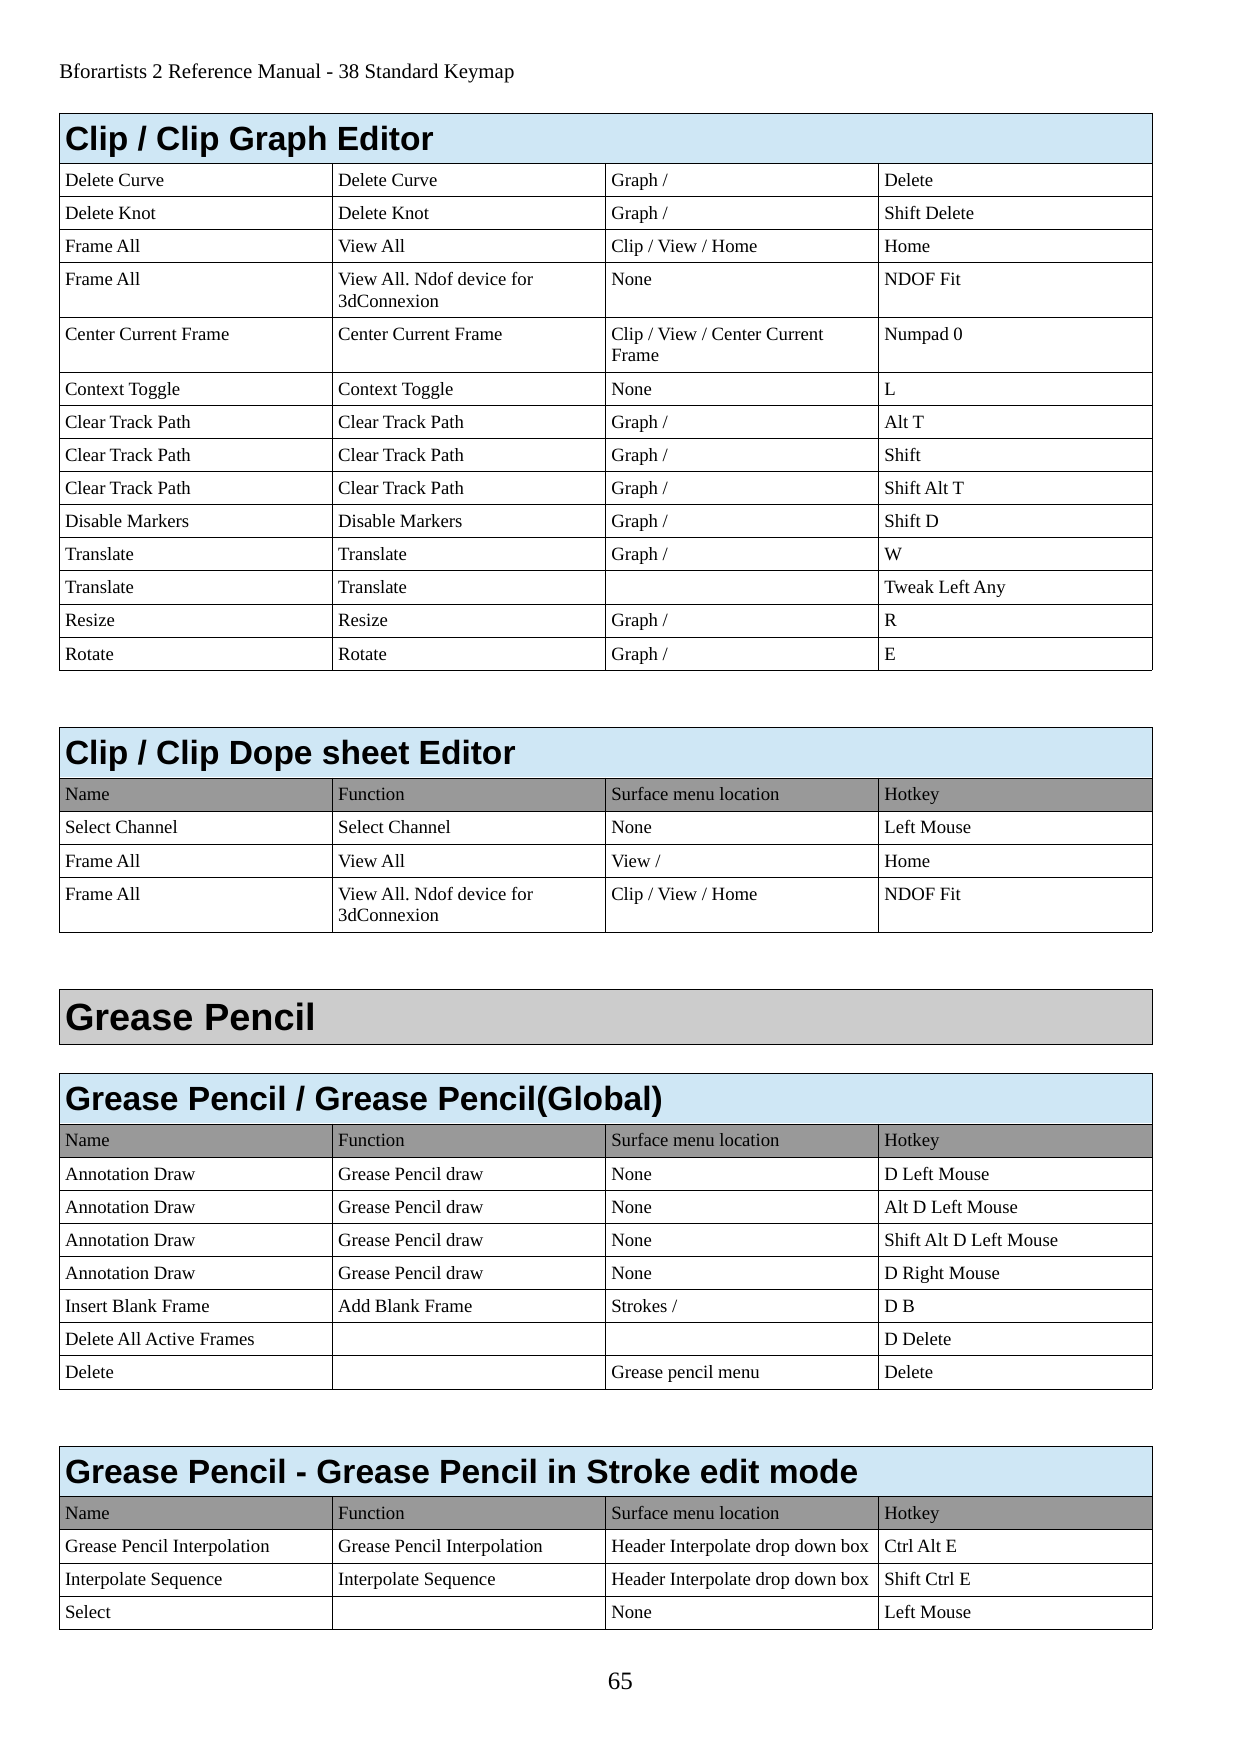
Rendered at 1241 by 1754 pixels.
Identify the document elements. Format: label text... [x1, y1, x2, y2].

table_cell Surface menu location [606, 779, 878, 811]
table_cell Left Mouse [879, 812, 1152, 844]
table_cell Name [60, 1497, 332, 1529]
table_cell Name [60, 1125, 332, 1157]
table_cell Ctrl Alt E [879, 1530, 1152, 1562]
table_cell Rotate [333, 638, 605, 670]
table_cell R [879, 605, 1152, 637]
table_cell Graph / [606, 638, 878, 670]
table_cell Shift Alt T [879, 472, 1152, 504]
table_cell Hotkey [879, 1497, 1152, 1529]
table_cell Graph / [606, 439, 878, 471]
table_cell [333, 1323, 605, 1355]
table_cell Frame All [60, 230, 332, 262]
table_cell Header Interpolate drop down box [606, 1564, 878, 1596]
table_cell View All. Ndof device for 3dConnexion [333, 878, 605, 932]
table_cell Translate [333, 538, 605, 570]
table_cell Tweak Left Any [879, 571, 1152, 603]
table_cell Context Toggle [60, 373, 332, 405]
table_cell E [879, 638, 1152, 670]
table_cell Clear Track Path [60, 406, 332, 438]
table_cell Delete Curve [60, 164, 332, 196]
table_cell Clip / View / Home [606, 230, 878, 262]
table_cell Numpad 0 [879, 318, 1152, 372]
table_cell Select [60, 1597, 332, 1629]
table_cell NDOF Fit [879, 878, 1152, 932]
table_cell D B [879, 1290, 1152, 1322]
table_cell Graph / [606, 538, 878, 570]
table_cell Interpolate Sequence [60, 1564, 332, 1596]
table_cell Graph / [606, 605, 878, 637]
table_cell Grease Pencil draw [333, 1158, 605, 1190]
table_cell Center Current Frame [333, 318, 605, 372]
table_cell Clear Track Path [333, 406, 605, 438]
table_cell Hotkey [879, 1125, 1152, 1157]
table_cell Alt D Left Mouse [879, 1191, 1152, 1223]
table_cell Clear Track Path [60, 472, 332, 504]
table_cell View / [606, 845, 878, 877]
table_cell Strokes / [606, 1290, 878, 1322]
table_cell Grease Pencil Interpolation [60, 1530, 332, 1562]
table_cell Function [333, 1125, 605, 1157]
table_cell [606, 571, 878, 603]
table_cell Annotation Draw [60, 1224, 332, 1256]
table_header Grease Pencil - Grease Pencil in Stroke edit mode [60, 1447, 1152, 1496]
table_cell [606, 1323, 878, 1355]
table_cell Shift Ctrl E [879, 1564, 1152, 1596]
table_cell Clear Track Path [60, 439, 332, 471]
table_cell Add Blank Frame [333, 1290, 605, 1322]
table_cell Rotate [60, 638, 332, 670]
table_cell None [606, 1224, 878, 1256]
table_cell Translate [60, 538, 332, 570]
table_cell Delete Curve [333, 164, 605, 196]
table_cell Clip / View / Home [606, 878, 878, 932]
table_cell Function [333, 779, 605, 811]
table_cell Resize [333, 605, 605, 637]
table_cell Left Mouse [879, 1597, 1152, 1629]
table_cell Grease pencil menu [606, 1356, 878, 1388]
table_cell Grease Pencil draw [333, 1257, 605, 1289]
table_cell Graph / [606, 505, 878, 537]
table_cell Center Current Frame [60, 318, 332, 372]
table_cell Clip / View / Center Current Frame [606, 318, 878, 372]
table_cell Name [60, 779, 332, 811]
table_cell D Right Mouse [879, 1257, 1152, 1289]
table_cell Clear Track Path [333, 439, 605, 471]
table_cell Clear Track Path [333, 472, 605, 504]
table_cell Function [333, 1497, 605, 1529]
table_cell Home [879, 845, 1152, 877]
table_cell Surface menu location [606, 1125, 878, 1157]
table_cell Frame All [60, 845, 332, 877]
table_cell Shift D [879, 505, 1152, 537]
table_cell Grease Pencil draw [333, 1224, 605, 1256]
table_cell Interpolate Sequence [333, 1564, 605, 1596]
table_cell Delete All Active Frames [60, 1323, 332, 1355]
table_cell None [606, 1158, 878, 1190]
table_cell Annotation Draw [60, 1158, 332, 1190]
table_cell Graph / [606, 164, 878, 196]
table_header Clip / Clip Dope sheet Editor [60, 728, 1152, 777]
table_cell None [606, 812, 878, 844]
table_cell Frame All [60, 263, 332, 317]
table_cell Grease Pencil Interpolation [333, 1530, 605, 1562]
table_cell None [606, 1597, 878, 1629]
table_cell Home [879, 230, 1152, 262]
table_header Grease Pencil / Grease Pencil(Global) [60, 1074, 1152, 1123]
table_cell Resize [60, 605, 332, 637]
table_cell W [879, 538, 1152, 570]
table_header Grease Pencil [60, 990, 1152, 1044]
table_cell Delete Knot [60, 197, 332, 229]
table_cell NDOF Fit [879, 263, 1152, 317]
table_cell Alt T [879, 406, 1152, 438]
table_cell Select Channel [333, 812, 605, 844]
table_cell Translate [60, 571, 332, 603]
table_cell D Left Mouse [879, 1158, 1152, 1190]
table_cell Shift [879, 439, 1152, 471]
table_cell Insert Blank Frame [60, 1290, 332, 1322]
table_cell Grease Pencil draw [333, 1191, 605, 1223]
table_cell None [606, 1257, 878, 1289]
table_header Clip / Clip Graph Editor [60, 114, 1152, 163]
table_cell Shift Alt D Left Mouse [879, 1224, 1152, 1256]
table_cell None [606, 373, 878, 405]
table_cell Header Interpolate drop down box [606, 1530, 878, 1562]
table_cell Hotkey [879, 779, 1152, 811]
table_cell None [606, 263, 878, 317]
table_cell Annotation Draw [60, 1257, 332, 1289]
table_cell None [606, 1191, 878, 1223]
table_cell Graph / [606, 406, 878, 438]
table_cell Delete [60, 1356, 332, 1388]
table_cell Context Toggle [333, 373, 605, 405]
table_cell Delete Knot [333, 197, 605, 229]
table_cell Annotation Draw [60, 1191, 332, 1223]
table_cell Disable Markers [60, 505, 332, 537]
table_cell View All [333, 230, 605, 262]
table_cell Shift Delete [879, 197, 1152, 229]
table_cell Select Channel [60, 812, 332, 844]
table_cell Delete [879, 164, 1152, 196]
table_cell Disable Markers [333, 505, 605, 537]
table_cell Graph / [606, 197, 878, 229]
table_cell D Delete [879, 1323, 1152, 1355]
table_cell L [879, 373, 1152, 405]
table_cell Surface menu location [606, 1497, 878, 1529]
table_cell Graph / [606, 472, 878, 504]
table_cell Translate [333, 571, 605, 603]
table_cell [333, 1597, 605, 1629]
table_cell View All. Ndof device for 3dConnexion [333, 263, 605, 317]
table_cell [333, 1356, 605, 1388]
table_cell View All [333, 845, 605, 877]
table_cell Delete [879, 1356, 1152, 1388]
table_cell Frame All [60, 878, 332, 932]
